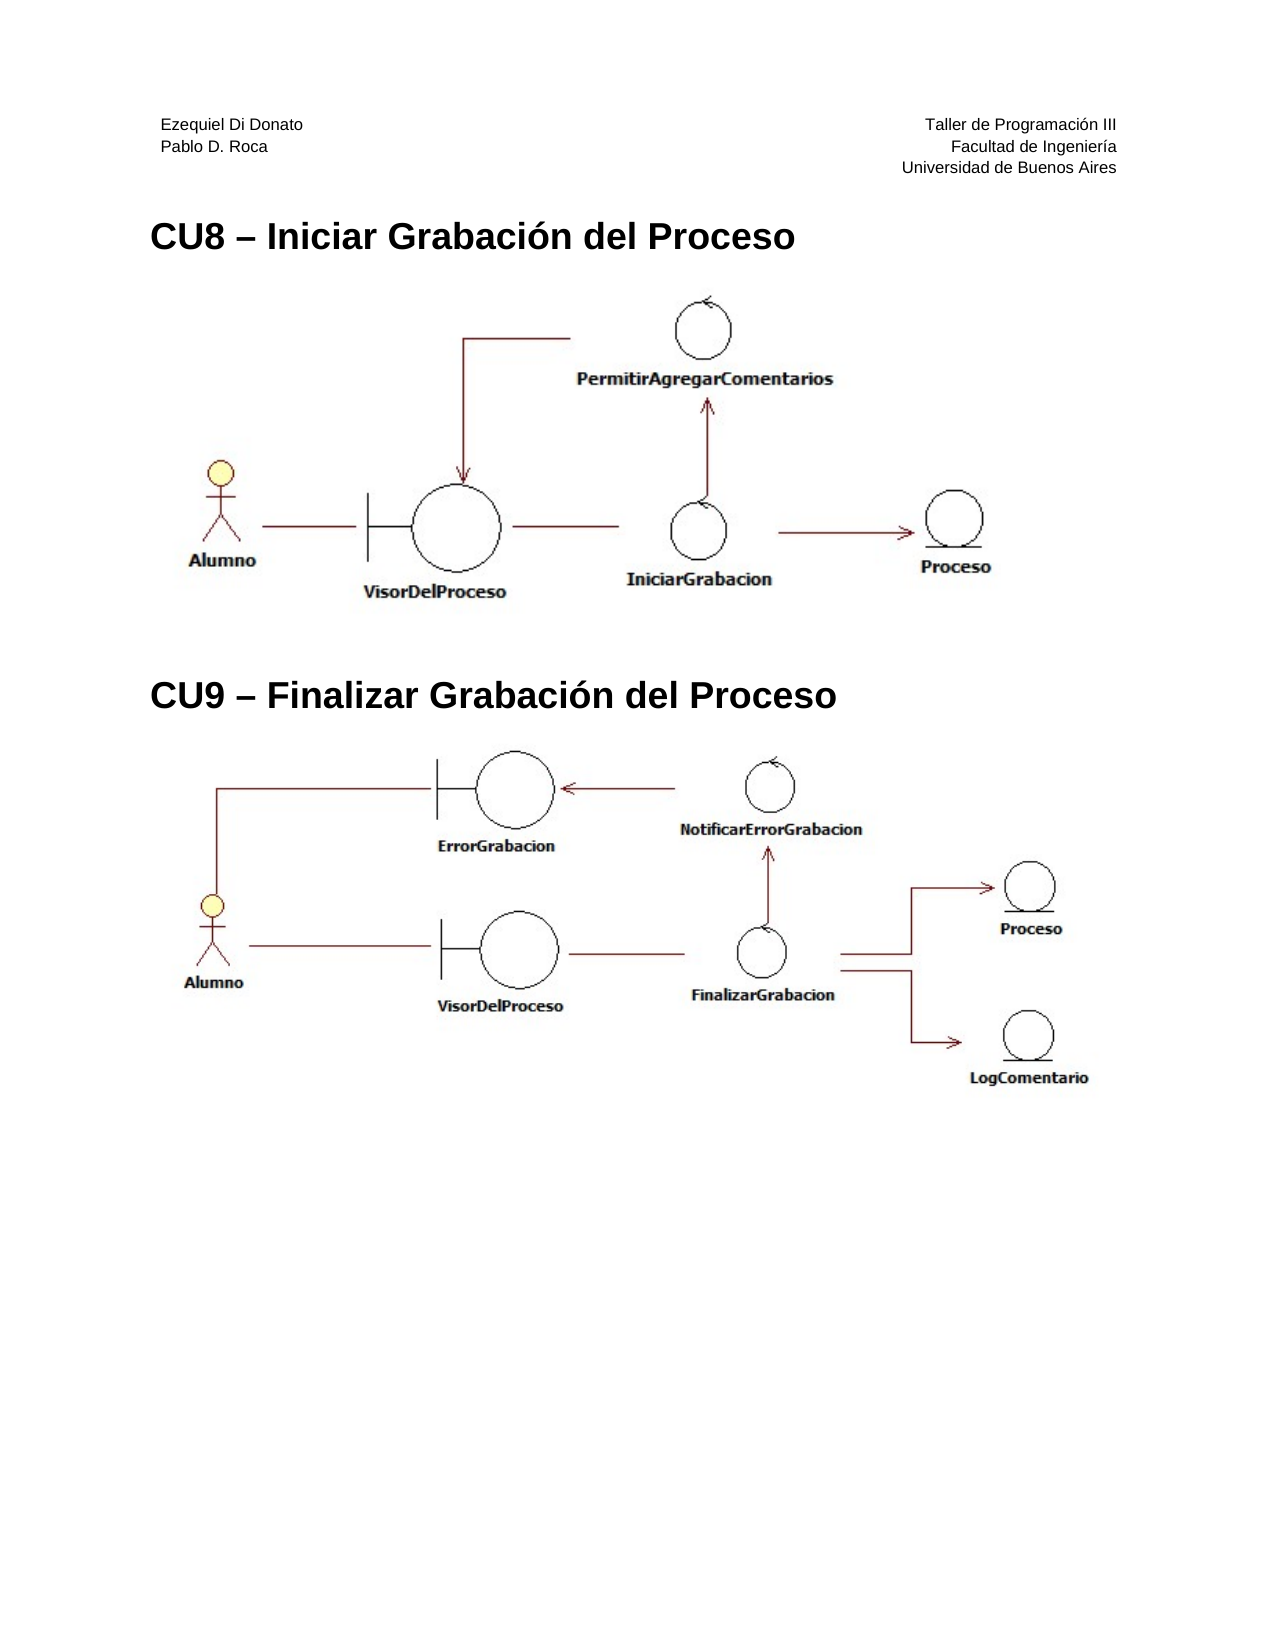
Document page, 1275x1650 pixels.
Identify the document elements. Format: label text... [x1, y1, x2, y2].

subtitle CU9 – Finalizar Grabación del Proceso [150, 674, 1125, 716]
picture [150, 263, 1029, 642]
subtitle CU8 – Iniciar Grabación del Proceso [150, 215, 1125, 257]
picture [150, 722, 1125, 1122]
